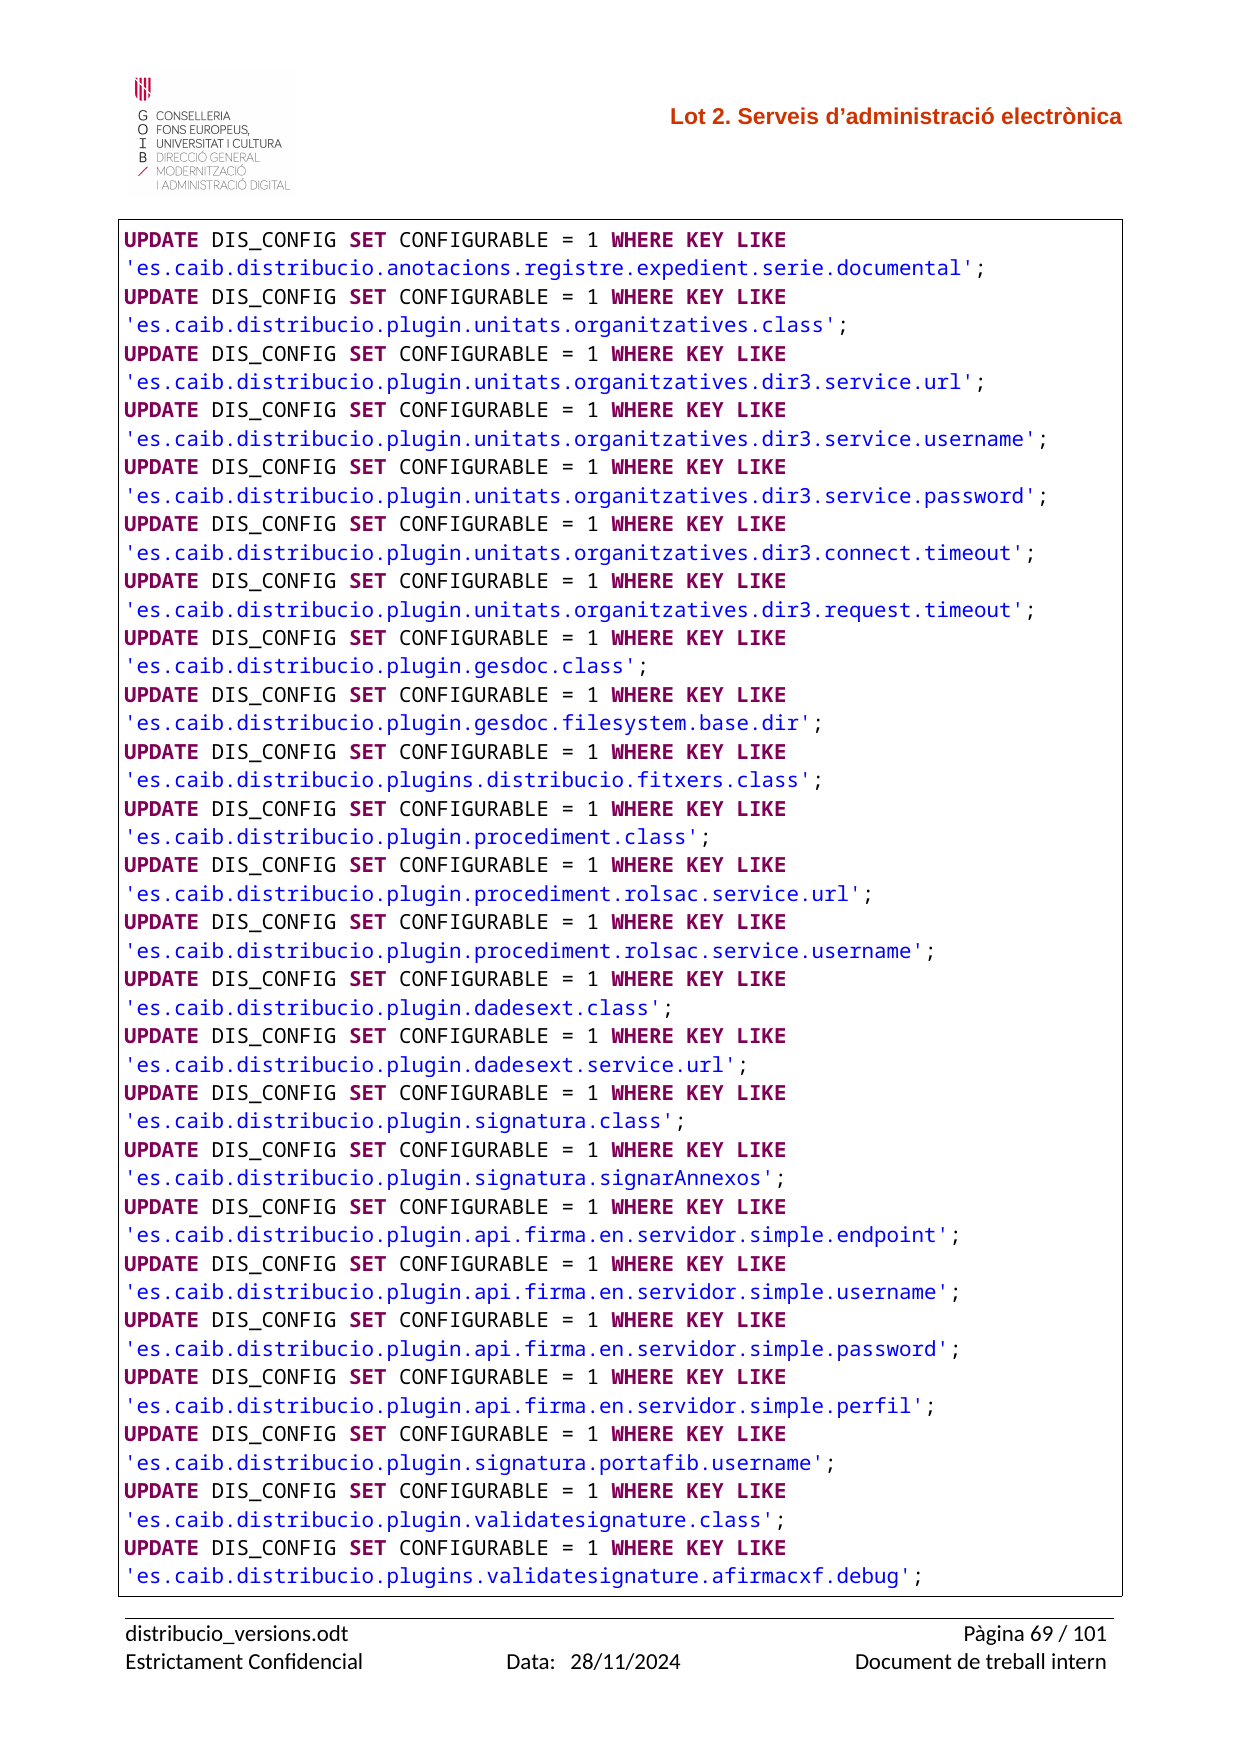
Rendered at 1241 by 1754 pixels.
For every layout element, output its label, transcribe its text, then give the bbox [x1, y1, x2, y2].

table_header UPDATE DIS_CONFIG SET CONFIGURABLE = 1 WHERE KEY LIKE 'es.caib.distribucio.anotacions.registre.expedient.serie.documental'; UPDATE DIS_CONFIG SET CONFIGURABLE = 1 WHERE KEY LIKE 'es.caib.distribucio.plugin.unitats.organitzatives.class'; UPDATE DIS_CONFIG SET CONFIGURABLE = 1 WHERE KEY LIKE 'es.caib.distribucio.plugin.unitats.organitzatives.dir3.service.url'; UPDATE DIS_CONFIG SET CONFIGURABLE = 1 WHERE KEY LIKE 'es.caib.distribucio.plugin.unitats.organitzatives.dir3.service.username'; UPDATE DIS_CONFIG SET CONFIGURABLE = 1 WHERE KEY LIKE 'es.caib.distribucio.plugin.unitats.organitzatives.dir3.service.password'; UPDATE DIS_CONFIG SET CONFIGURABLE = 1 WHERE KEY LIKE 'es.caib.distribucio.plugin.unitats.organitzatives.dir3.connect.timeout'; UPDATE DIS_CONFIG SET CONFIGURABLE = 1 WHERE KEY LIKE 'es.caib.distribucio.plugin.unitats.organitzatives.dir3.request.timeout'; UPDATE DIS_CONFIG SET CONFIGURABLE = 1 WHERE KEY LIKE 'es.caib.distribucio.plugin.gesdoc.class'; UPDATE DIS_CONFIG SET CONFIGURABLE = 1 WHERE KEY LIKE 'es.caib.distribucio.plugin.gesdoc.filesystem.base.dir'; UPDATE DIS_CONFIG SET CONFIGURABLE = 1 WHERE KEY LIKE 'es.caib.distribucio.plugins.distribucio.fitxers.class'; UPDATE DIS_CONFIG SET CONFIGURABLE = 1 WHERE KEY LIKE 'es.caib.distribucio.plugin.procediment.class'; UPDATE DIS_CONFIG SET CONFIGURABLE = 1 WHERE KEY LIKE 'es.caib.distribucio.plugin.procediment.rolsac.service.url'; UPDATE DIS_CONFIG SET CONFIGURABLE = 1 WHERE KEY LIKE 'es.caib.distribucio.plugin.procediment.rolsac.service.username'; UPDATE DIS_CONFIG SET CONFIGURABLE = 1 WHERE KEY LIKE 'es.caib.distribucio.plugin.dadesext.class'; UPDATE DIS_CONFIG SET CONFIGURABLE = 1 WHERE KEY LIKE 'es.caib.distribucio.plugin.dadesext.service.url'; UPDATE DIS_CONFIG SET CONFIGURABLE = 1 WHERE KEY LIKE 'es.caib.distribucio.plugin.signatura.class'; UPDATE DIS_CONFIG SET CONFIGURABLE = 1 WHERE KEY LIKE 'es.caib.distribucio.plugin.signatura.signarAnnexos'; UPDATE DIS_CONFIG SET CONFIGURABLE = 1 WHERE KEY LIKE 'es.caib.distribucio.plugin.api.firma.en.servidor.simple.endpoint'; UPDATE DIS_CONFIG SET CONFIGURABLE = 1 WHERE KEY LIKE 'es.caib.distribucio.plugin.api.firma.en.servidor.simple.username'; UPDATE DIS_CONFIG SET CONFIGURABLE = 1 WHERE KEY LIKE 'es.caib.distribucio.plugin.api.firma.en.servidor.simple.password'; UPDATE DIS_CONFIG SET CONFIGURABLE = 1 WHERE KEY LIKE 'es.caib.distribucio.plugin.api.firma.en.servidor.simple.perfil'; UPDATE DIS_CONFIG SET CONFIGURABLE = 1 WHERE KEY LIKE 'es.caib.distribucio.plugin.signatura.portafib.username'; UPDATE DIS_CONFIG SET CONFIGURABLE = 1 WHERE KEY LIKE 'es.caib.distribucio.plugin.validatesignature.class'; UPDATE DIS_CONFIG SET CONFIGURABLE = 1 WHERE KEY LIKE 'es.caib.distribucio.plugins.validatesignature.afirmacxf.debug'; [119, 220, 1122, 1596]
picture [126, 70, 299, 197]
